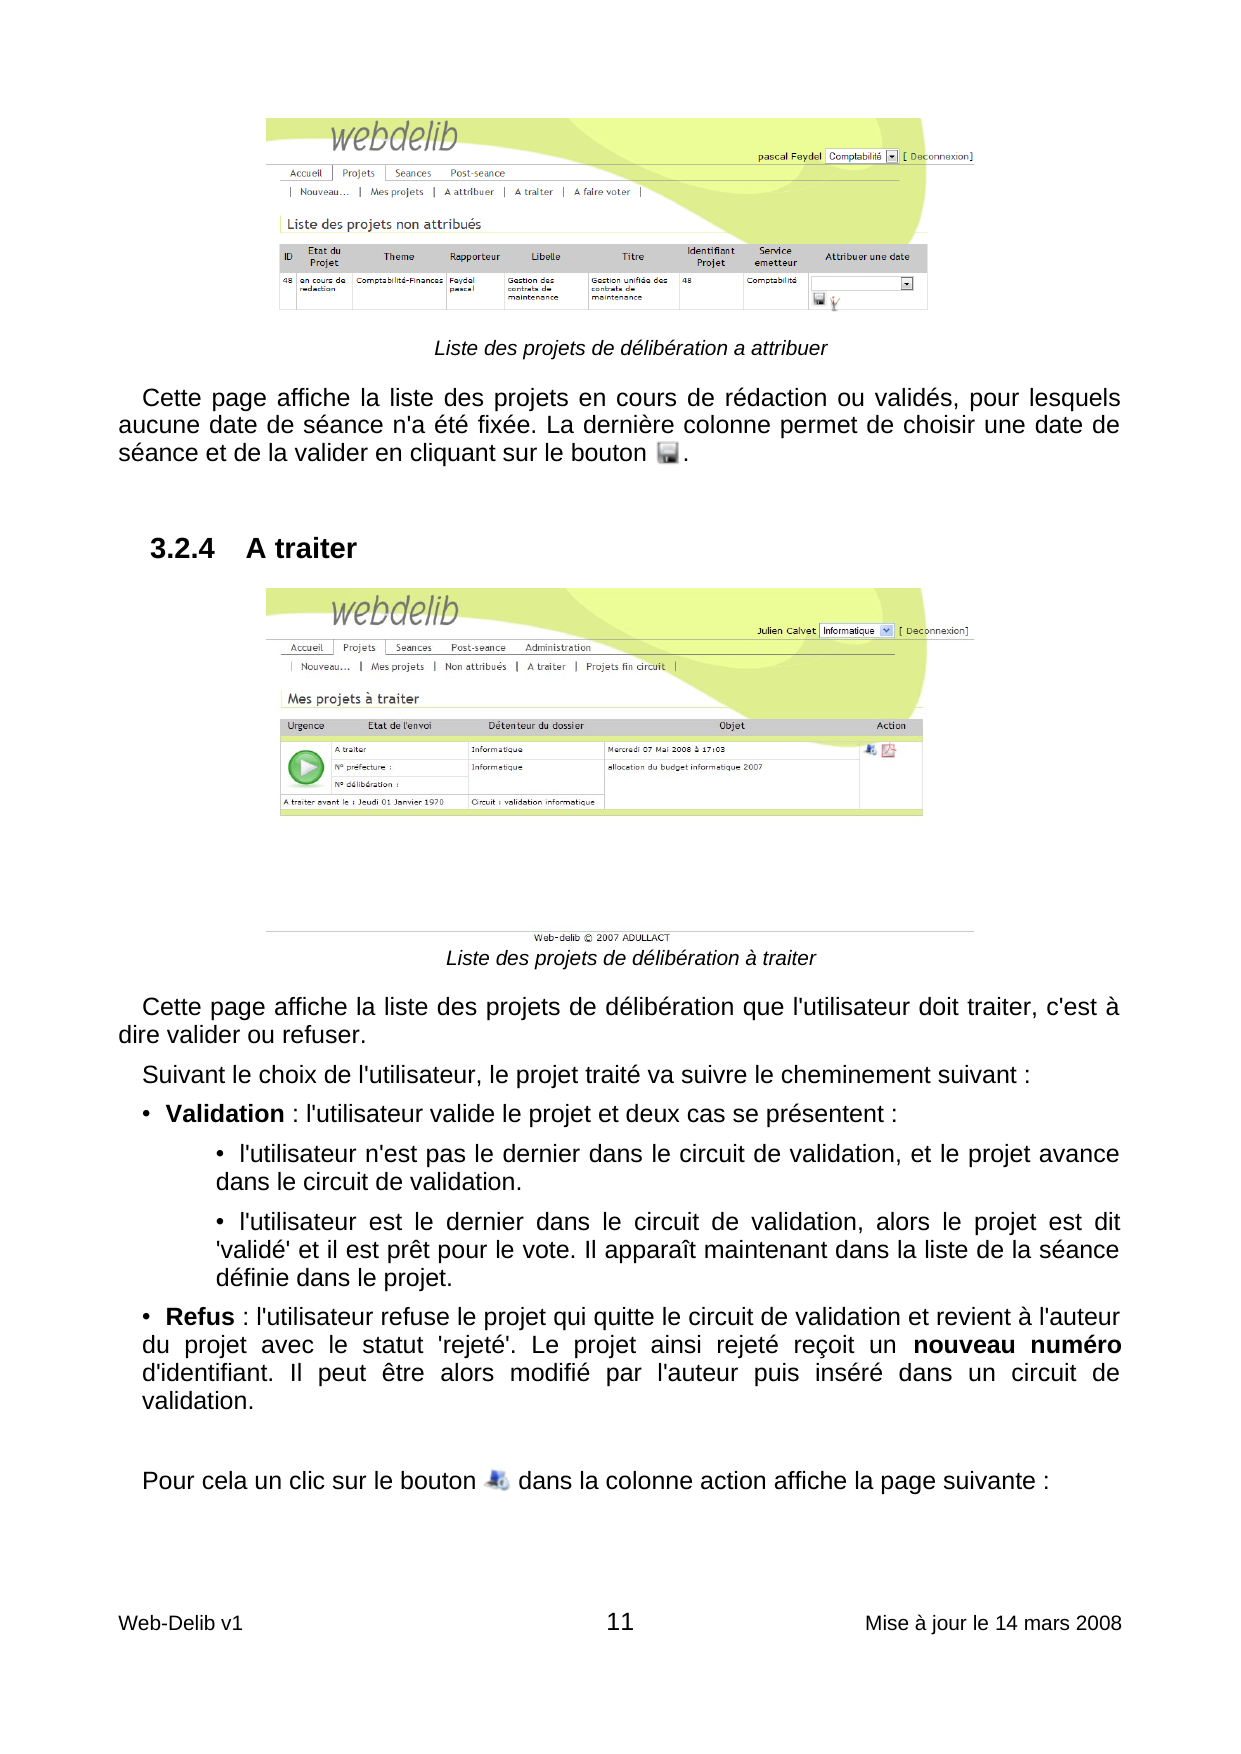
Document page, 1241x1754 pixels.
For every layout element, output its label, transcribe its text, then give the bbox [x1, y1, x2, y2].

picture [654, 439, 683, 467]
picture [265, 118, 975, 337]
text Pour cela un clic sur le bouton [118, 1466, 483, 1494]
text Liste des projets de délibération à traiter [118, 946, 1122, 969]
list l'utilisateur est le dernier dans le circuit de validation, alors le projet est dit 'validé' et il est prêt pour le vote. Il apparaît maintenant dans la liste de la séance définie dans le projet. [192, 1208, 1122, 1291]
list Refus : l'utilisateur refuse le projet qui quitte le circuit de validation et revient à l'auteur du projet avec le statut 'rejeté'. Le projet ainsi rejeté reçoit un nouveau numéro d'identifiant. Il peut être alors modifié par l'auteur puis inséré dans un circuit de validation. [118, 1303, 1122, 1415]
text Cette page affiche la liste des projets de délibération que l'utilisateur doit traiter, c'est à dire valider ou refuser. [118, 993, 1122, 1049]
list l'utilisateur n'est pas le dernier dans le circuit de validation, et le projet avance dans le circuit de validation. [192, 1140, 1122, 1196]
subtitle A traiter [118, 532, 1122, 564]
text Liste des projets de délibération a attribuer [118, 337, 1122, 360]
picture [483, 1466, 512, 1495]
text Suivant le choix de l'utilisateur, le projet traité va suivre le cheminement suivant : [118, 1060, 1122, 1088]
text dans la colonne action affiche la page suivante : [512, 1466, 1122, 1494]
text Cette page affiche la liste des projets en cours de rédaction ou validés, pour lesquels aucune date de séance n'a été fixée. La dernière colonne permet de choisir une date de séance et de la valider en cliquant sur le bouton . [118, 383, 1122, 467]
list Validation : l'utilisateur valide le projet et deux cas se présentent : [118, 1100, 1122, 1128]
picture [265, 588, 975, 946]
